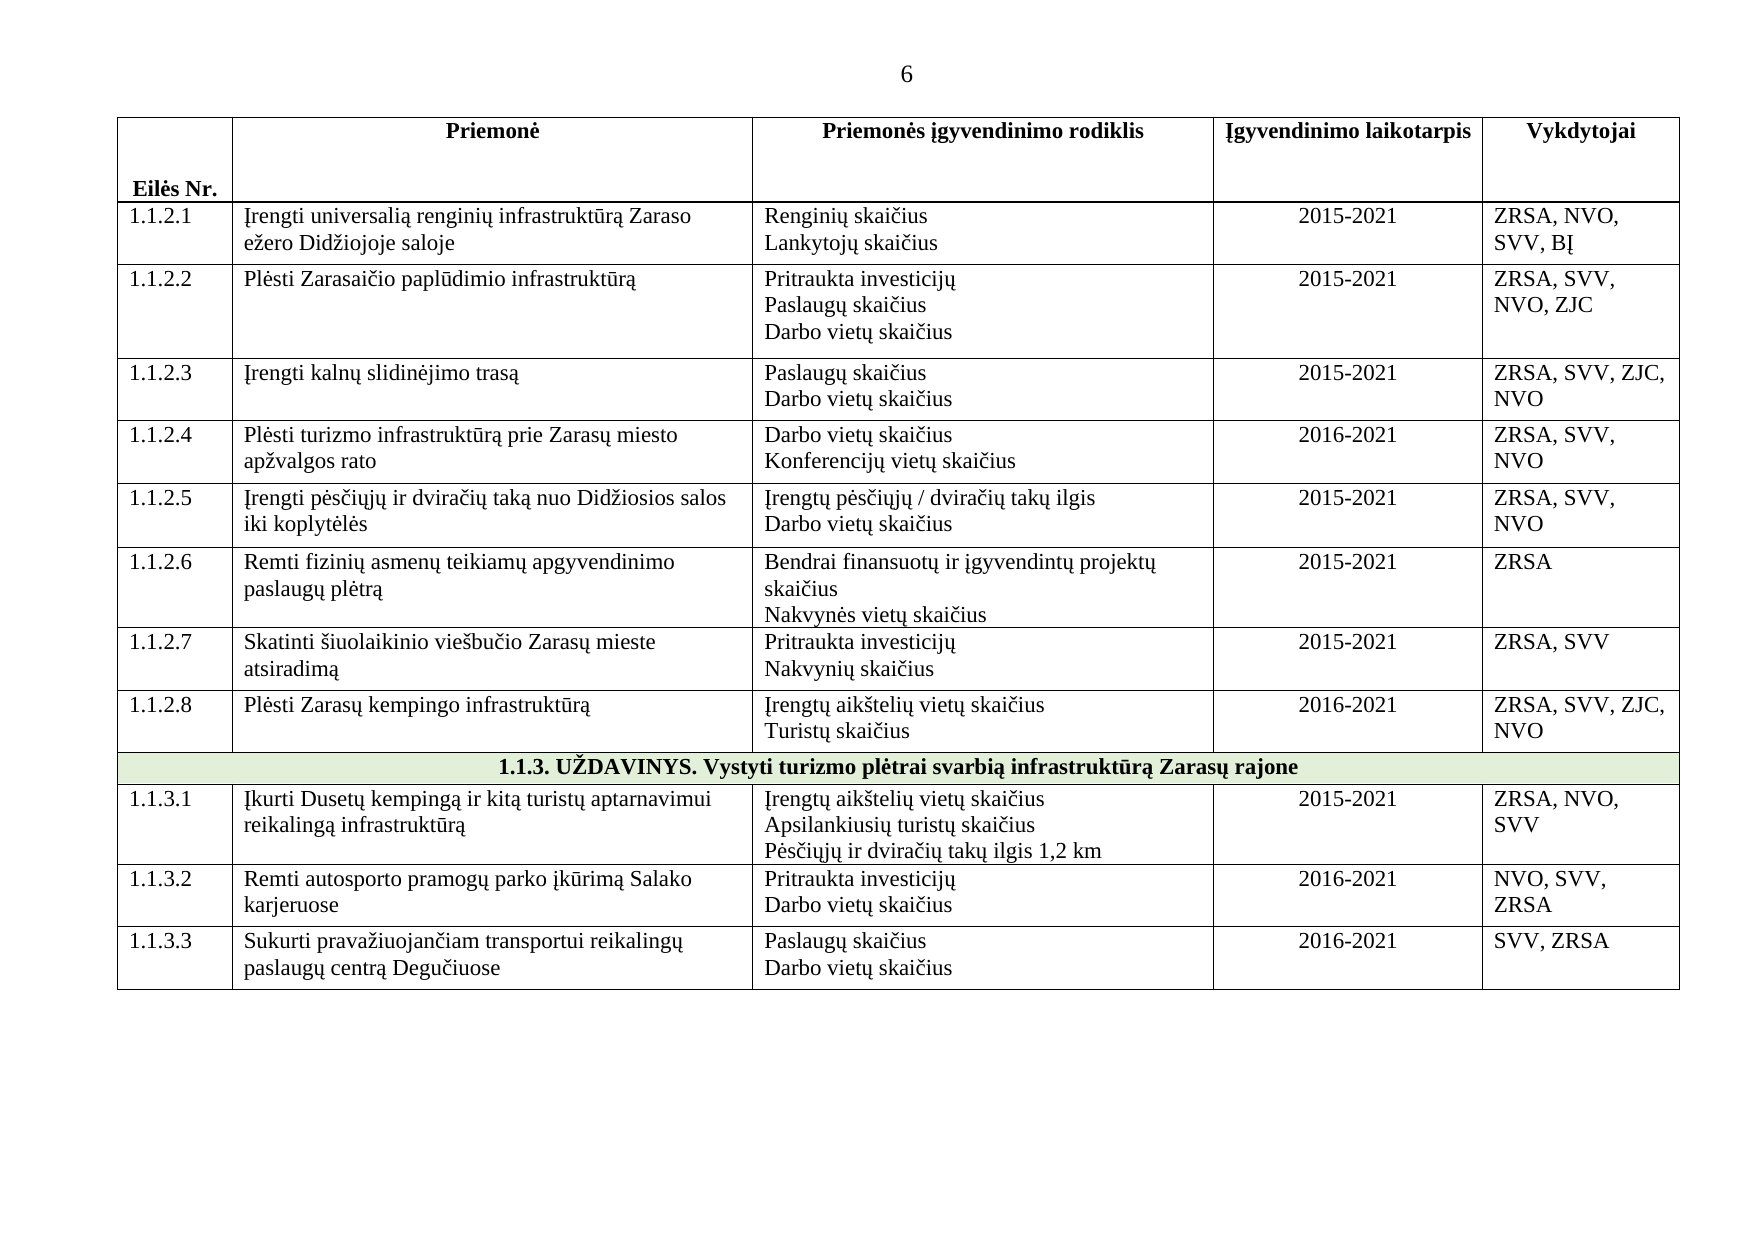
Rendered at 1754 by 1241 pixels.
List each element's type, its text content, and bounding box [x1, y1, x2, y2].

table_cell Pritraukta investicijų Paslaugų skaičius Darbo vietų skaičius [753, 265, 1213, 358]
table_cell 1.1.3. UŽDAVINYS. Vystyti turizmo plėtrai svarbią infrastruktūrą Zarasų rajone [118, 753, 1679, 783]
table_cell 1.1.2.8 [118, 691, 232, 752]
table_cell 2016-2021 [1214, 927, 1482, 989]
table_header Eilės Nr. [118, 118, 232, 201]
table_cell 1.1.2.5 [118, 484, 232, 547]
table_cell 2015-2021 [1214, 484, 1482, 547]
table_cell Skatinti šiuolaikinio viešbučio Zarasų mieste atsiradimą [233, 628, 752, 690]
table_cell Įrengtų pėsčiųjų / dviračių takų ilgis Darbo vietų skaičius [753, 484, 1213, 547]
table_cell Įrengti universalią renginių infrastruktūrą Zaraso ežero Didžiojoje saloje [233, 203, 752, 264]
table_cell 1.1.2.7 [118, 628, 232, 690]
table_cell 2016-2021 [1214, 421, 1482, 483]
table_cell SVV, ZRSA [1483, 927, 1679, 989]
table_cell ZRSA, SVV, NVO, ZJC [1483, 265, 1679, 358]
table_cell NVO, SVV, ZRSA [1483, 865, 1679, 926]
table_cell Pritraukta investicijų Nakvynių skaičius [753, 628, 1213, 690]
table_cell Sukurti pravažiuojančiam transportui reikalingų paslaugų centrą Degučiuose [233, 927, 752, 989]
table_cell 2015-2021 [1214, 359, 1482, 420]
table_cell ZRSA, SVV, ZJC, NVO [1483, 359, 1679, 420]
table_cell Renginių skaičius Lankytojų skaičius [753, 203, 1213, 264]
table_cell 2015-2021 [1214, 548, 1482, 627]
table_cell Įrengtų aikštelių vietų skaičius Turistų skaičius [753, 691, 1213, 752]
table_cell Įrengti pėsčiųjų ir dviračių taką nuo Didžiosios salos iki koplytėlės [233, 484, 752, 547]
table_cell Bendrai finansuotų ir įgyvendintų projektų skaičius Nakvynės vietų skaičius [753, 548, 1213, 627]
table_cell 1.1.3.3 [118, 927, 232, 989]
table_header Įgyvendinimo laikotarpis [1214, 118, 1482, 201]
table_cell 1.1.2.2 [118, 265, 232, 358]
table_header Priemonė [233, 118, 752, 201]
table_cell 2015-2021 [1214, 203, 1482, 264]
table_cell 2016-2021 [1214, 865, 1482, 926]
table_cell 2015-2021 [1214, 785, 1482, 864]
table_cell 1.1.2.6 [118, 548, 232, 627]
table_cell Įrengtų aikštelių vietų skaičius Apsilankiusių turistų skaičius Pėsčiųjų ir dviračių takų ilgis 1,2 km [753, 785, 1213, 864]
table_cell Darbo vietų skaičius Konferencijų vietų skaičius [753, 421, 1213, 483]
table_cell ZRSA, SVV [1483, 628, 1679, 690]
table_cell 1.1.2.1 [118, 203, 232, 264]
table_cell Paslaugų skaičius Darbo vietų skaičius [753, 927, 1213, 989]
table_cell Įrengti kalnų slidinėjimo trasą [233, 359, 752, 420]
table_cell Plėsti Zarasaičio paplūdimio infrastruktūrą [233, 265, 752, 358]
table_cell ZRSA, NVO, SVV [1483, 785, 1679, 864]
table_cell Remti autosporto pramogų parko įkūrimą Salako karjeruose [233, 865, 752, 926]
table_cell 1.1.2.4 [118, 421, 232, 483]
table_cell 2015-2021 [1214, 628, 1482, 690]
table_cell Plėsti Zarasų kempingo infrastruktūrą [233, 691, 752, 752]
table_header Priemonės įgyvendinimo rodiklis [753, 118, 1213, 201]
table_cell 2015-2021 [1214, 265, 1482, 358]
table_cell 1.1.3.1 [118, 785, 232, 864]
table_cell ZRSA, NVO, SVV, BĮ [1483, 203, 1679, 264]
table_cell Pritraukta investicijų Darbo vietų skaičius [753, 865, 1213, 926]
table_cell Remti fizinių asmenų teikiamų apgyvendinimo paslaugų plėtrą [233, 548, 752, 627]
table_header Vykdytojai [1483, 118, 1679, 201]
table_cell Plėsti turizmo infrastruktūrą prie Zarasų miesto apžvalgos rato [233, 421, 752, 483]
table_cell ZRSA, SVV, ZJC, NVO [1483, 691, 1679, 752]
table_cell ZRSA, SVV, NVO [1483, 421, 1679, 483]
table_cell 1.1.2.3 [118, 359, 232, 420]
table_cell Paslaugų skaičius Darbo vietų skaičius [753, 359, 1213, 420]
table_cell 2016-2021 [1214, 691, 1482, 752]
table_cell ZRSA [1483, 548, 1679, 627]
table_cell 1.1.3.2 [118, 865, 232, 926]
table_cell Įkurti Dusetų kempingą ir kitą turistų aptarnavimui reikalingą infrastruktūrą [233, 785, 752, 864]
table_cell ZRSA, SVV, NVO [1483, 484, 1679, 547]
